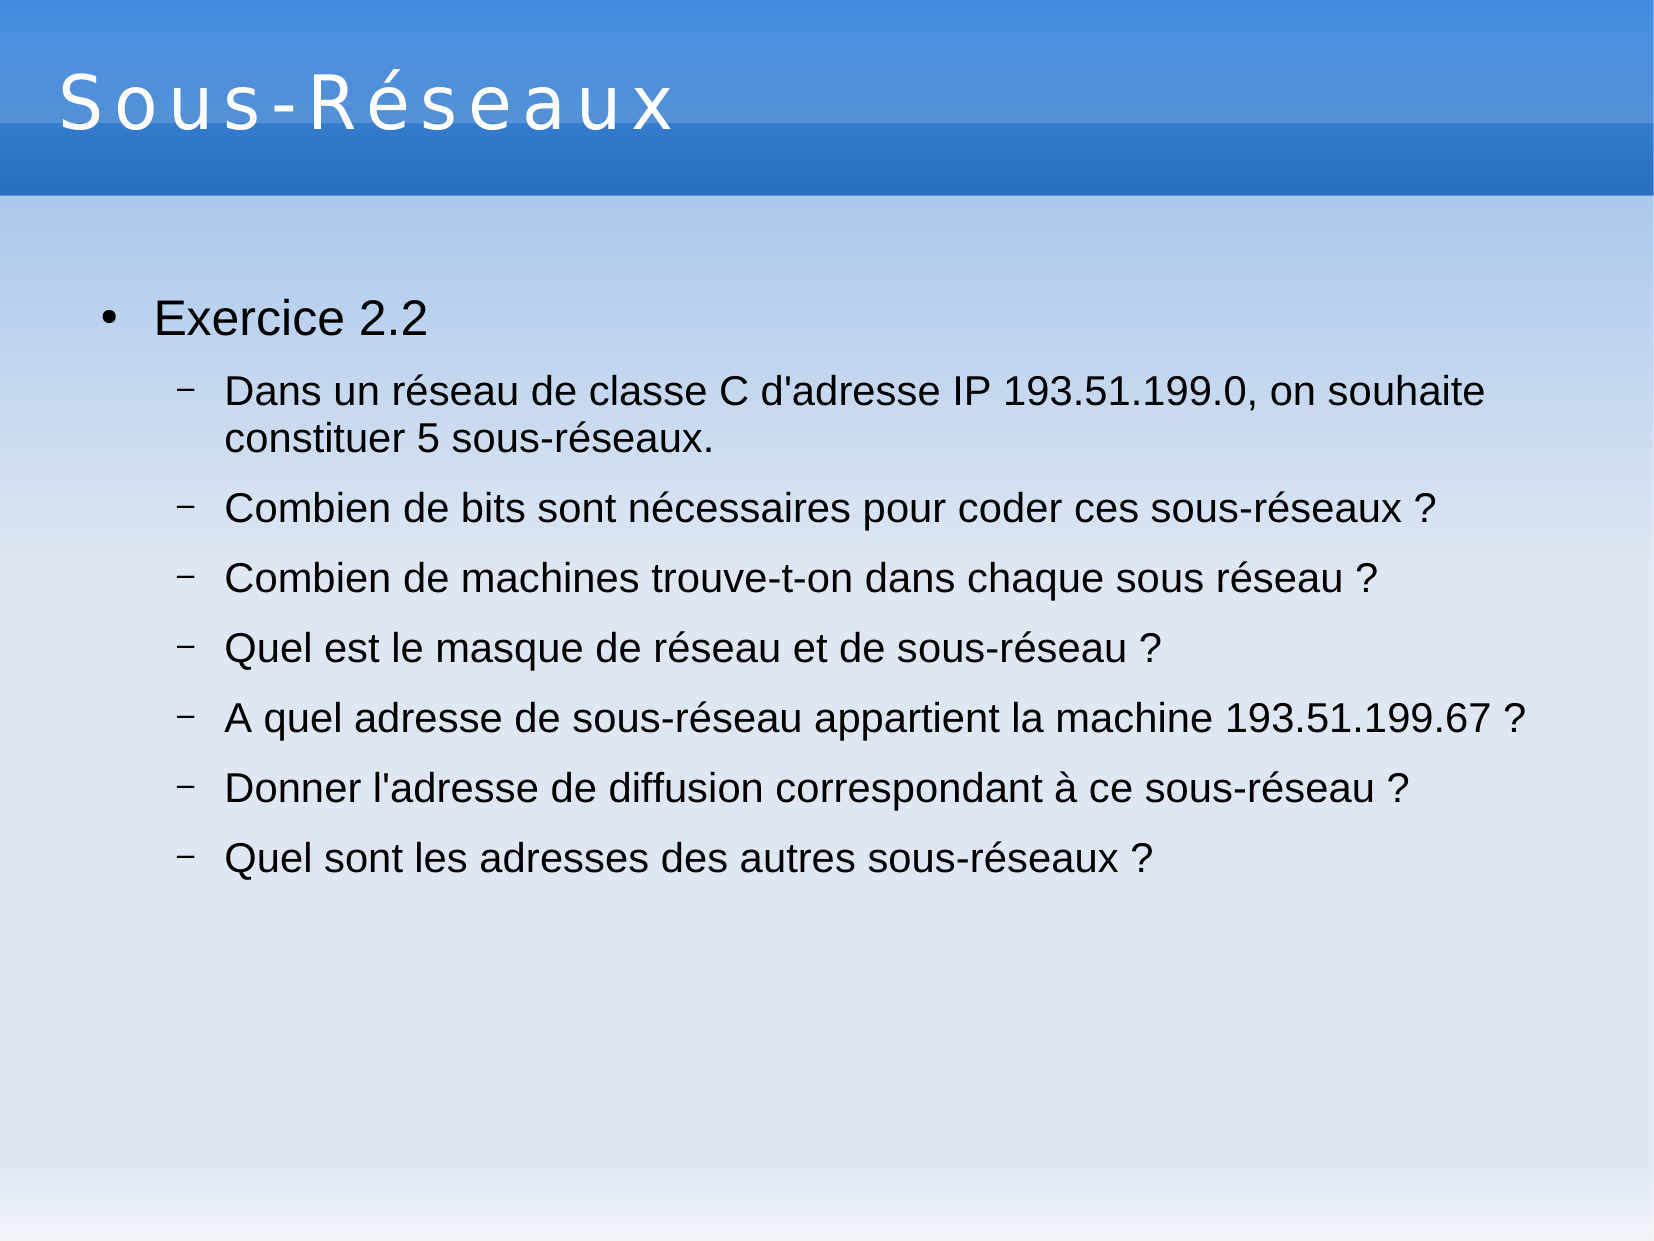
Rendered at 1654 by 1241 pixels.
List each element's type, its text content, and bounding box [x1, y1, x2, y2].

picture [0, 0, 1654, 1241]
title Sous-Réseaux [59, 29, 1270, 178]
list Exercice 2.2 Dans un réseau de classe C d'adresse IP 193.51.199.0, on souhaite constituer 5 sous-réseaux. Combien de bits sont nécessaires pour coder ces sous-réseaux ? Combien de machines trouve-t-on dans chaque sous réseau ? Quel est le masque de réseau et de sous-réseau ? A quel adresse de sous-réseau appartient la machine 193.51.199.67 ? Donner l'adresse de diffusion correspondant à ce sous-réseau ? Quel sont les adresses des autres sous-réseaux ? [82, 290, 1571, 1109]
